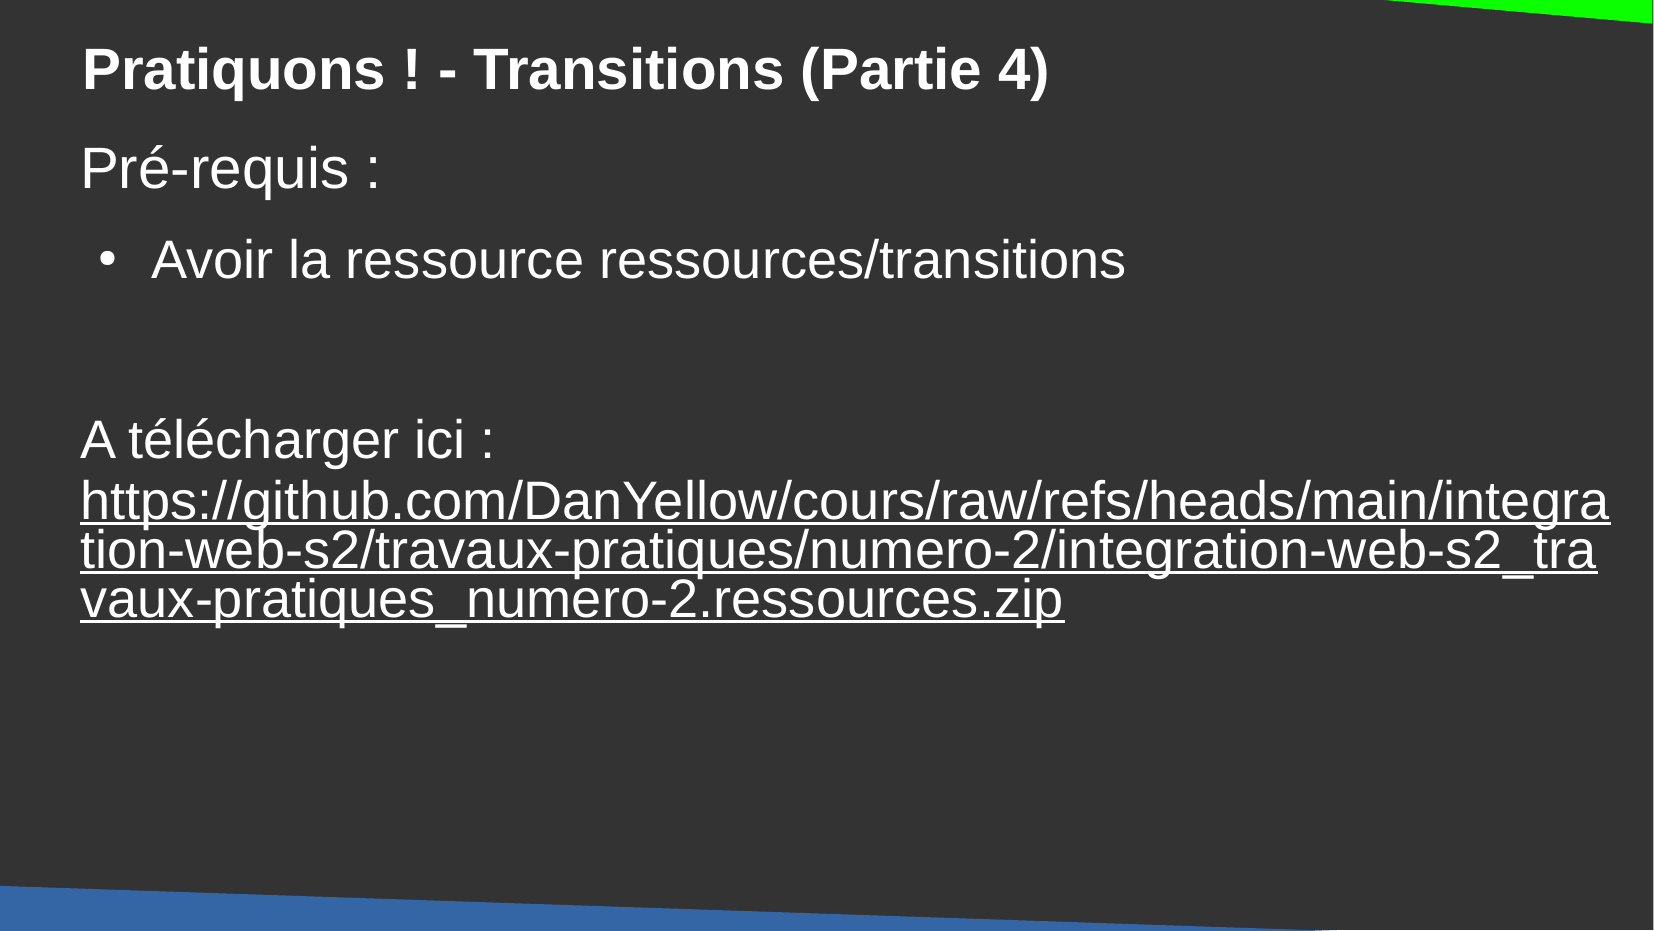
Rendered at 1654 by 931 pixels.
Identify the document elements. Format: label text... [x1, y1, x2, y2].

text_box [1384, 0, 1653, 24]
title Pratiquons ! - Transitions (Partie 4) [82, 37, 1571, 114]
list Pré-requis : Avoir la ressource ressources/transitions A télécharger ici : https://github.com/DanYellow/cours/raw/refs/heads/main/integration-web-s2/travaux-pratiques/numero-2/integration-web-s2_travaux-pratiques_numero-2.ressources.zip [80, 135, 1620, 721]
text_box [0, 885, 1337, 931]
